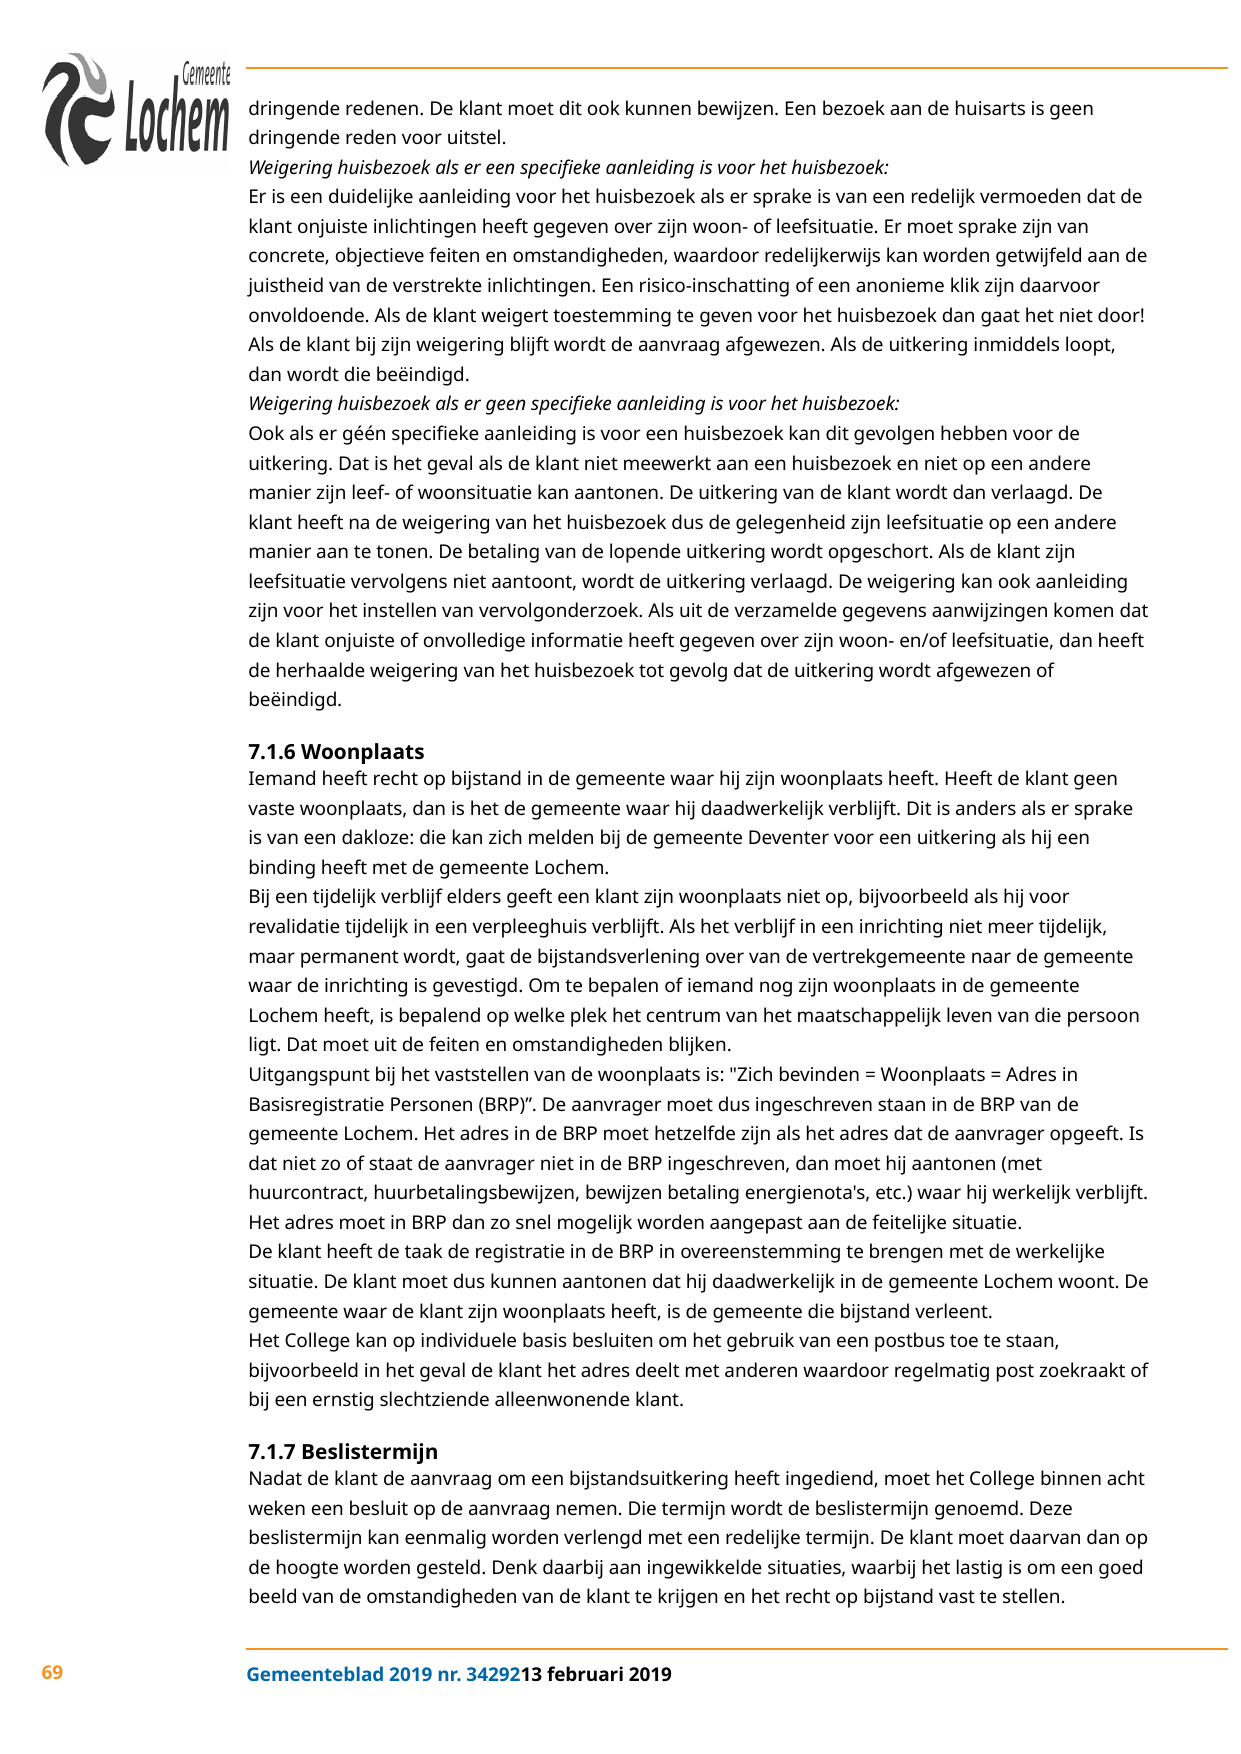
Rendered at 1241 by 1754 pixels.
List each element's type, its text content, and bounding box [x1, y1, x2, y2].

text dringende redenen. De klant moet dit ook kunnen bewijzen. Een bezoek aan de huisarts is geen dringende reden voor uitstel. [248, 95, 1152, 150]
text Nadat de klant de aanvraag om een bijstandsuitkering heeft ingediend, moet het College binnen acht weken een besluit op de aanvraag nemen. Die termijn wordt de beslistermijn genoemd. Deze beslistermijn kan eenmalig worden verlengd met een redelijke termijn. De klant moet daarvan dan op de hoogte worden gesteld. Denk daarbij aan ingewikkelde situaties, waarbij het lastig is om een goed beeld van de omstandigheden van de klant te krijgen en het recht op bijstand vast te stellen. [248, 1465, 1152, 1609]
picture [41, 47, 231, 172]
text Weigering huisbezoek als er een specifieke aanleiding is voor het huisbezoek: [248, 154, 1152, 180]
text Uitgangspunt bij het vaststellen van de woonplaats is: "Zich bevinden = Woonplaats = Adres in Basisregistratie Personen (BRP)”. De aanvrager moet dus ingeschreven staan in de BRP van de gemeente Lochem. Het adres in de BRP moet hetzelfde zijn als het adres dat de aanvrager opgeeft. Is dat niet zo of staat de aanvrager niet in de BRP ingeschreven, dan moet hij aantonen (met huurcontract, huurbetalingsbewijzen, bewijzen betaling energienota's, etc.) waar hij werkelijk verblijft. Het adres moet in BRP dan zo snel mogelijk worden aangepast aan de feitelijke situatie. [248, 1061, 1152, 1235]
text Iemand heeft recht op bijstand in de gemeente waar hij zijn woonplaats heeft. Heeft de klant geen vaste woonplaats, dan is het de gemeente waar hij daadwerkelijk verblijft. Dit is anders als er sprake is van een dakloze: die kan zich melden bij de gemeente Deventer voor een uitkering als hij een binding heeft met de gemeente Lochem. [248, 765, 1152, 880]
text Er is een duidelijke aanleiding voor het huisbezoek als er sprake is van een redelijk vermoeden dat de klant onjuiste inlichtingen heeft gegeven over zijn woon- of leefsituatie. Er moet sprake zijn van concrete, objectieve feiten en omstandigheden, waardoor redelijkerwijs kan worden getwijfeld aan de juistheid van de verstrekte inlichtingen. Een risico-inschatting of een anonieme klik zijn daarvoor onvoldoende. Als de klant weigert toestemming te geven voor het huisbezoek dan gaat het niet door! Als de klant bij zijn weigering blijft wordt de aanvraag afgewezen. Als de uitkering inmiddels loopt, dan wordt die beëindigd. [248, 183, 1152, 387]
text Ook als er géén specifieke aanleiding is voor een huisbezoek kan dit gevolgen hebben voor de uitkering. Dat is het geval als de klant niet meewerkt aan een huisbezoek en niet op een andere manier zijn leef- of woonsituatie kan aantonen. De uitkering van de klant wordt dan verlaagd. De klant heeft na de weigering van het huisbezoek dus de gelegenheid zijn leefsituatie op een andere manier aan te tonen. De betaling van de lopende uitkering wordt opgeschort. Als de klant zijn leefsituatie vervolgens niet aantoont, wordt de uitkering verlaagd. De weigering kan ook aanleiding zijn voor het instellen van vervolgonderzoek. Als uit de verzamelde gegevens aanwijzingen komen dat de klant onjuiste of onvolledige informatie heeft gegeven over zijn woon- en/of leefsituatie, dan heeft de herhaalde weigering van het huisbezoek tot gevolg dat de uitkering wordt afgewezen of beëindigd. [248, 420, 1152, 712]
text Weigering huisbezoek als er geen specifieke aanleiding is voor het huisbezoek: [248, 391, 1152, 416]
text De klant heeft de taak de registratie in de BRP in overeenstemming te brengen met de werkelijke situatie. De klant moet dus kunnen aantonen dat hij daadwerkelijk in de gemeente Lochem woont. De gemeente waar de klant zijn woonplaats heeft, is de gemeente die bijstand verleent. [248, 1239, 1152, 1323]
text 7.1.7 Beslistermijn [248, 1437, 1152, 1465]
text Het College kan op individuele basis besluiten om het gebruik van een postbus toe te staan, bijvoorbeeld in het geval de klant het adres deelt met anderen waardoor regelmatig post zoekraakt of bij een ernstig slechtziende alleenwonende klant. [248, 1327, 1152, 1412]
text Bij een tijdelijk verblijf elders geeft een klant zijn woonplaats niet op, bijvoorbeeld als hij voor revalidatie tijdelijk in een verpleeghuis verblijft. Als het verblijf in een inrichting niet meer tijdelijk, maar permanent wordt, gaat de bijstandsverlening over van de vertrekgemeente naar de gemeente waar de inrichting is gevestigd. Om te bepalen of iemand nog zijn woonplaats in de gemeente Lochem heeft, is bepalend op welke plek het centrum van het maatschappelijk leven van die persoon ligt. Dat moet uit de feiten en omstandigheden blijken. [248, 884, 1152, 1057]
text 7.1.6 Woonplaats [248, 737, 1152, 765]
